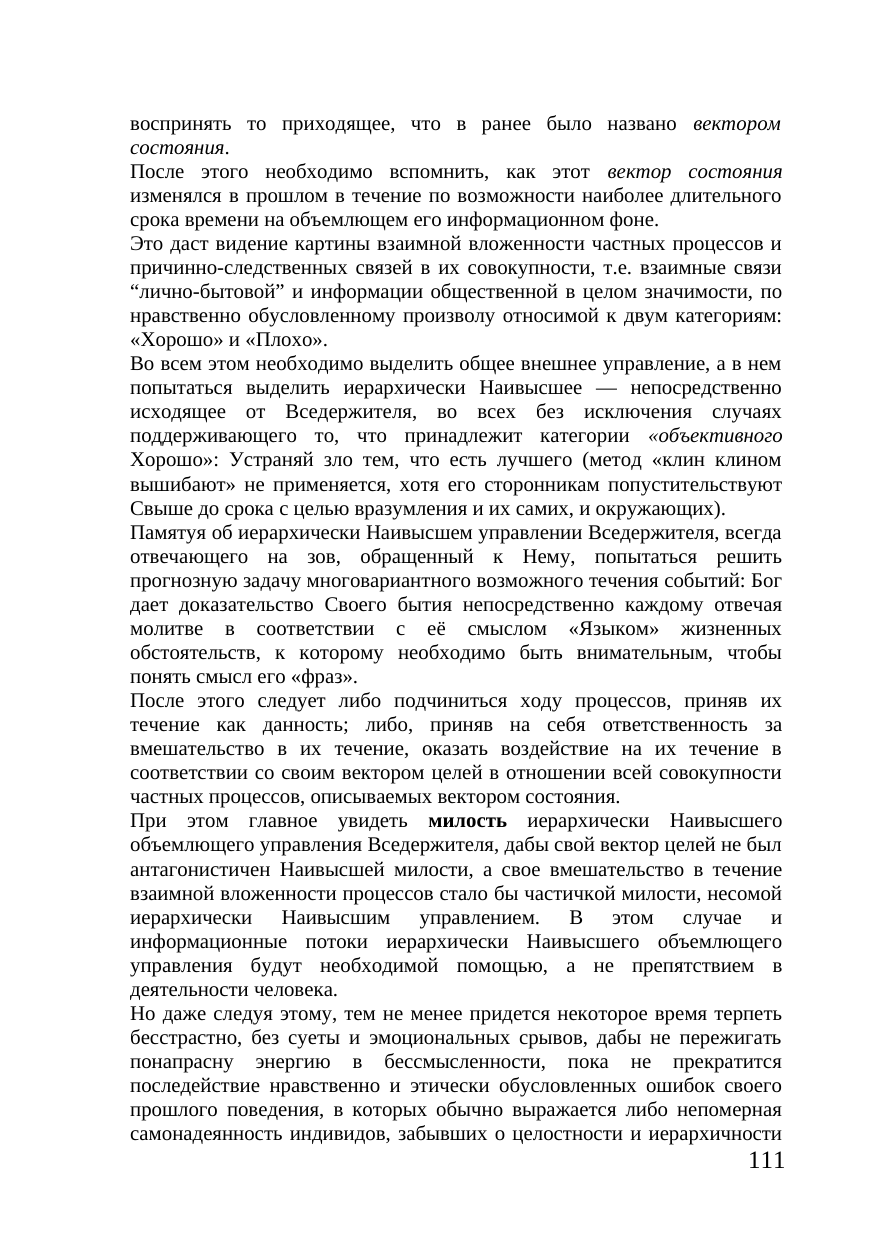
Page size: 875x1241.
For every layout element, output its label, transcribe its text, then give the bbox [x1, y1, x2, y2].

text Памятуя об иерархически Наивысшем управлении Вседержителя, всегда отвечающего на зов, обращенный к Нему, попытаться решить прогнозную задачу многовариантного возможного течения событий: Бог дает доказательство Своего бытия непосредственно каждому отвечая молитве в соответствии с её смыслом «Языком» жизненных обстоятельств, к которому необходимо быть внимательным, чтобы понять смысл его «фраз». [130, 519, 783, 688]
text После этого необходимо вспомнить, как этот вектор состояния изменялся в прошлом в течение по возможности наиболее длительного срока времени на объемлющем его информационном фоне. [130, 159, 783, 231]
text Это даст видение картины взаимной вложенности частных процессов и причинно-следственных связей в их совокупности, т.е. взаимные связи “лично-бытовой” и информации общественной в целом значимости, по нравственно обусловленному произволу относимой к двум категориям: «Хорошо» и «Плохо». [130, 231, 783, 351]
text После этого следует либо подчиниться ходу процессов, приняв их течение как данность; либо, приняв на себя ответственность за вмешательство в их течение, оказать воздействие на их течение в соответствии со своим вектором целей в отношении всей совокупности частных процессов, описываемых вектором состояния. [130, 688, 783, 808]
text Но даже следуя этому, тем не менее придется некоторое время терпеть бесстрастно, без суеты и эмоциональных срывов, дабы не пережигать понапрасну энергию в бессмысленности, пока не прекратится последействие нравственно и этически обусловленных ошибок своего прошлого поведения, в которых обычно выражается либо непомерная самонадеянность индивидов, забывших о целостности и иерархичности [130, 1001, 783, 1145]
text воспринять то приходящее, что в ранее было названо вектором состояния. [130, 111, 783, 159]
text При этом главное увидеть милость иерархически Наивысшего объемлющего управления Вседержителя, дабы свой вектор целей не был антагонистичен Наивысшей милости, а свое вмешательство в течение взаимной вложенности процессов стало бы частичкой милости, несомой иерархически Наивысшим управлением. В этом случае и информационные потоки иерархически Наивысшего объемлющего управления будут необходимой помощью, а не препятствием в деятельности человека. [130, 808, 783, 1001]
text Во всем этом необходимо выделить общее внешнее управление, а в нем попытаться выделить иерархически Наивысшее — непосредственно исходящее от Вседержителя, во всех без исключения случаях поддерживающего то, что принадлежит категории «объективного Хорошо»: Устраняй зло тем, что есть лучшего (метод «клин клином вышибают» не применяется, хотя его сторонникам попустительствуют Свыше до срока с целью вразумления и их самих, и окружающих). [130, 351, 783, 519]
